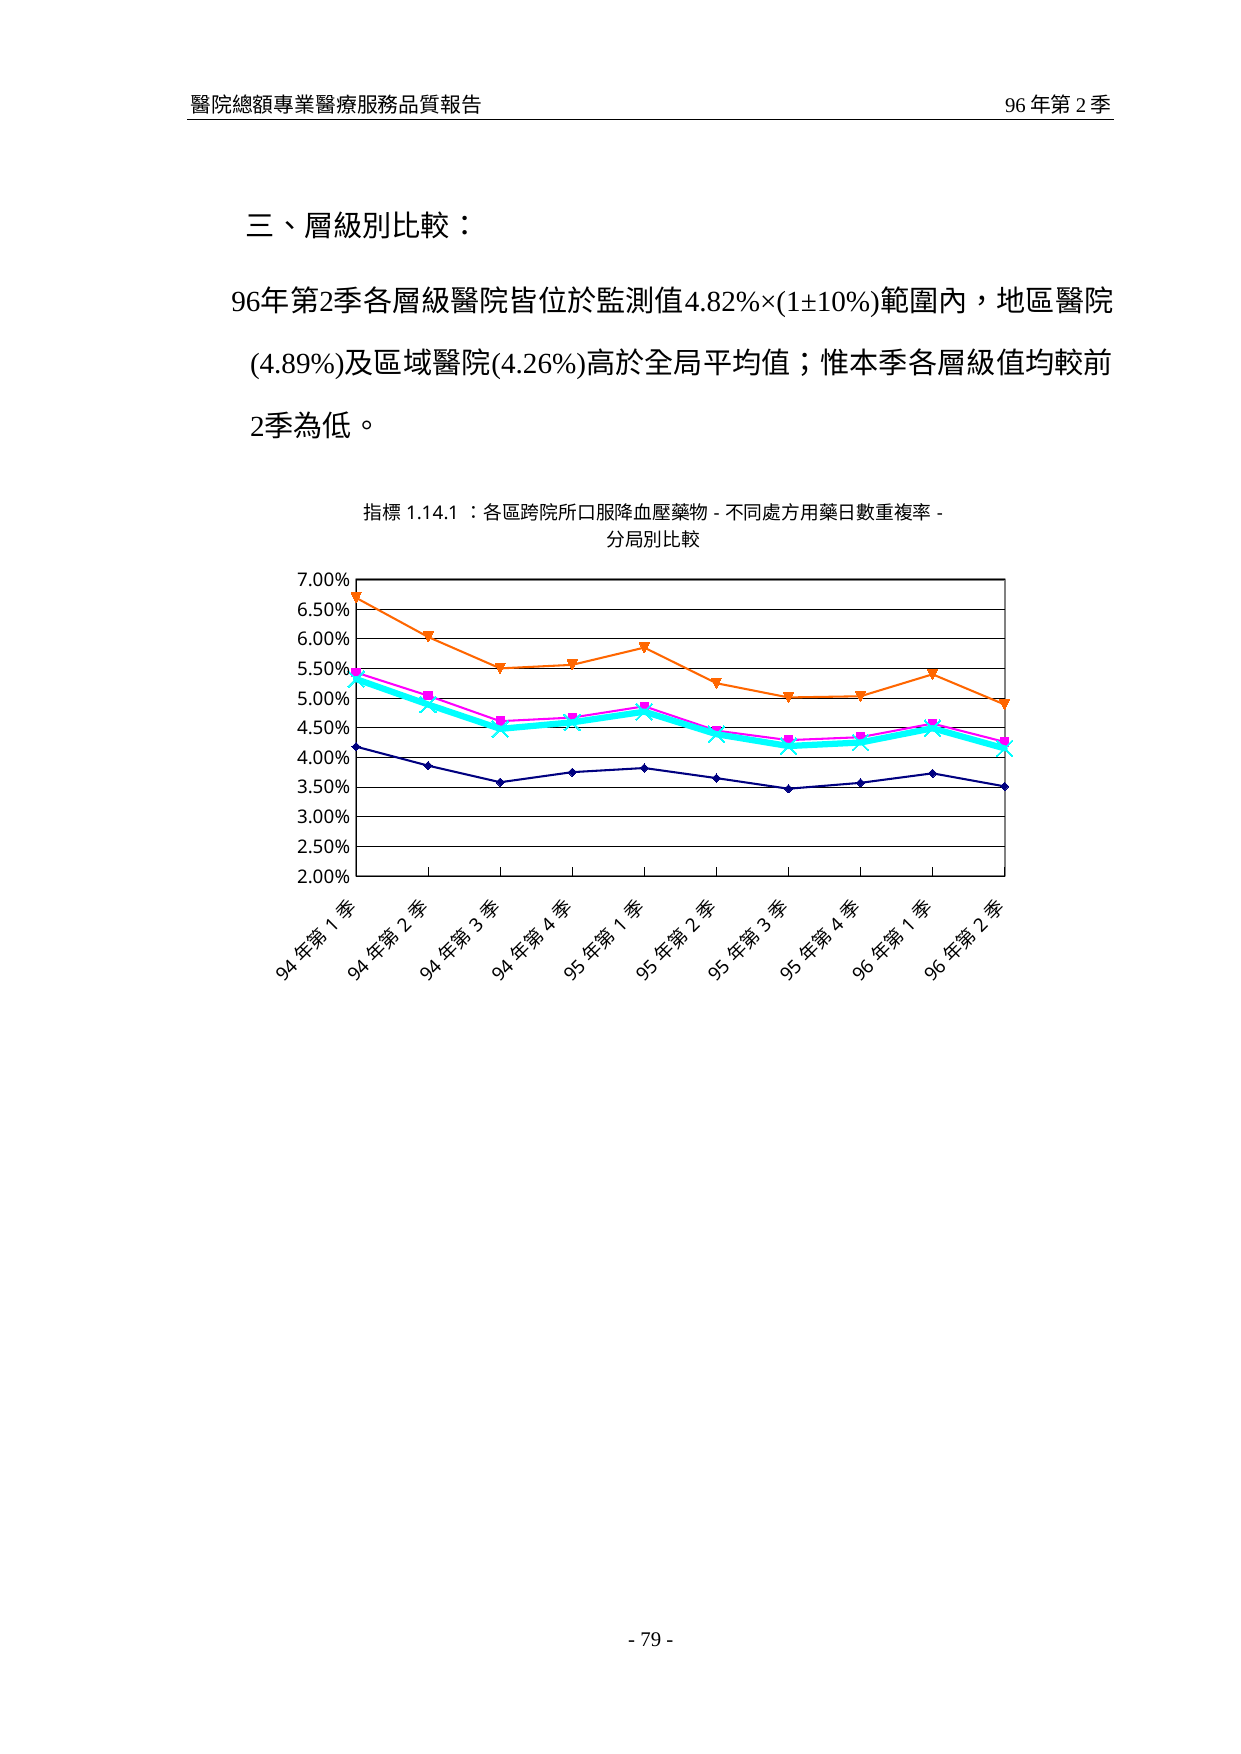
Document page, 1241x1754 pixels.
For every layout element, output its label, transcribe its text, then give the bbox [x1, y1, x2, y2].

text 三、層級別比較： [187, 182, 1114, 244]
text 96年第2季各層級醫院皆位於監測值4.82%×(1±10%)範圍內，地區醫院(4.89%)及區域醫院(4.26%)高於全局平均值；惟本季各層級值均較前2季為低。 [187, 257, 1114, 444]
